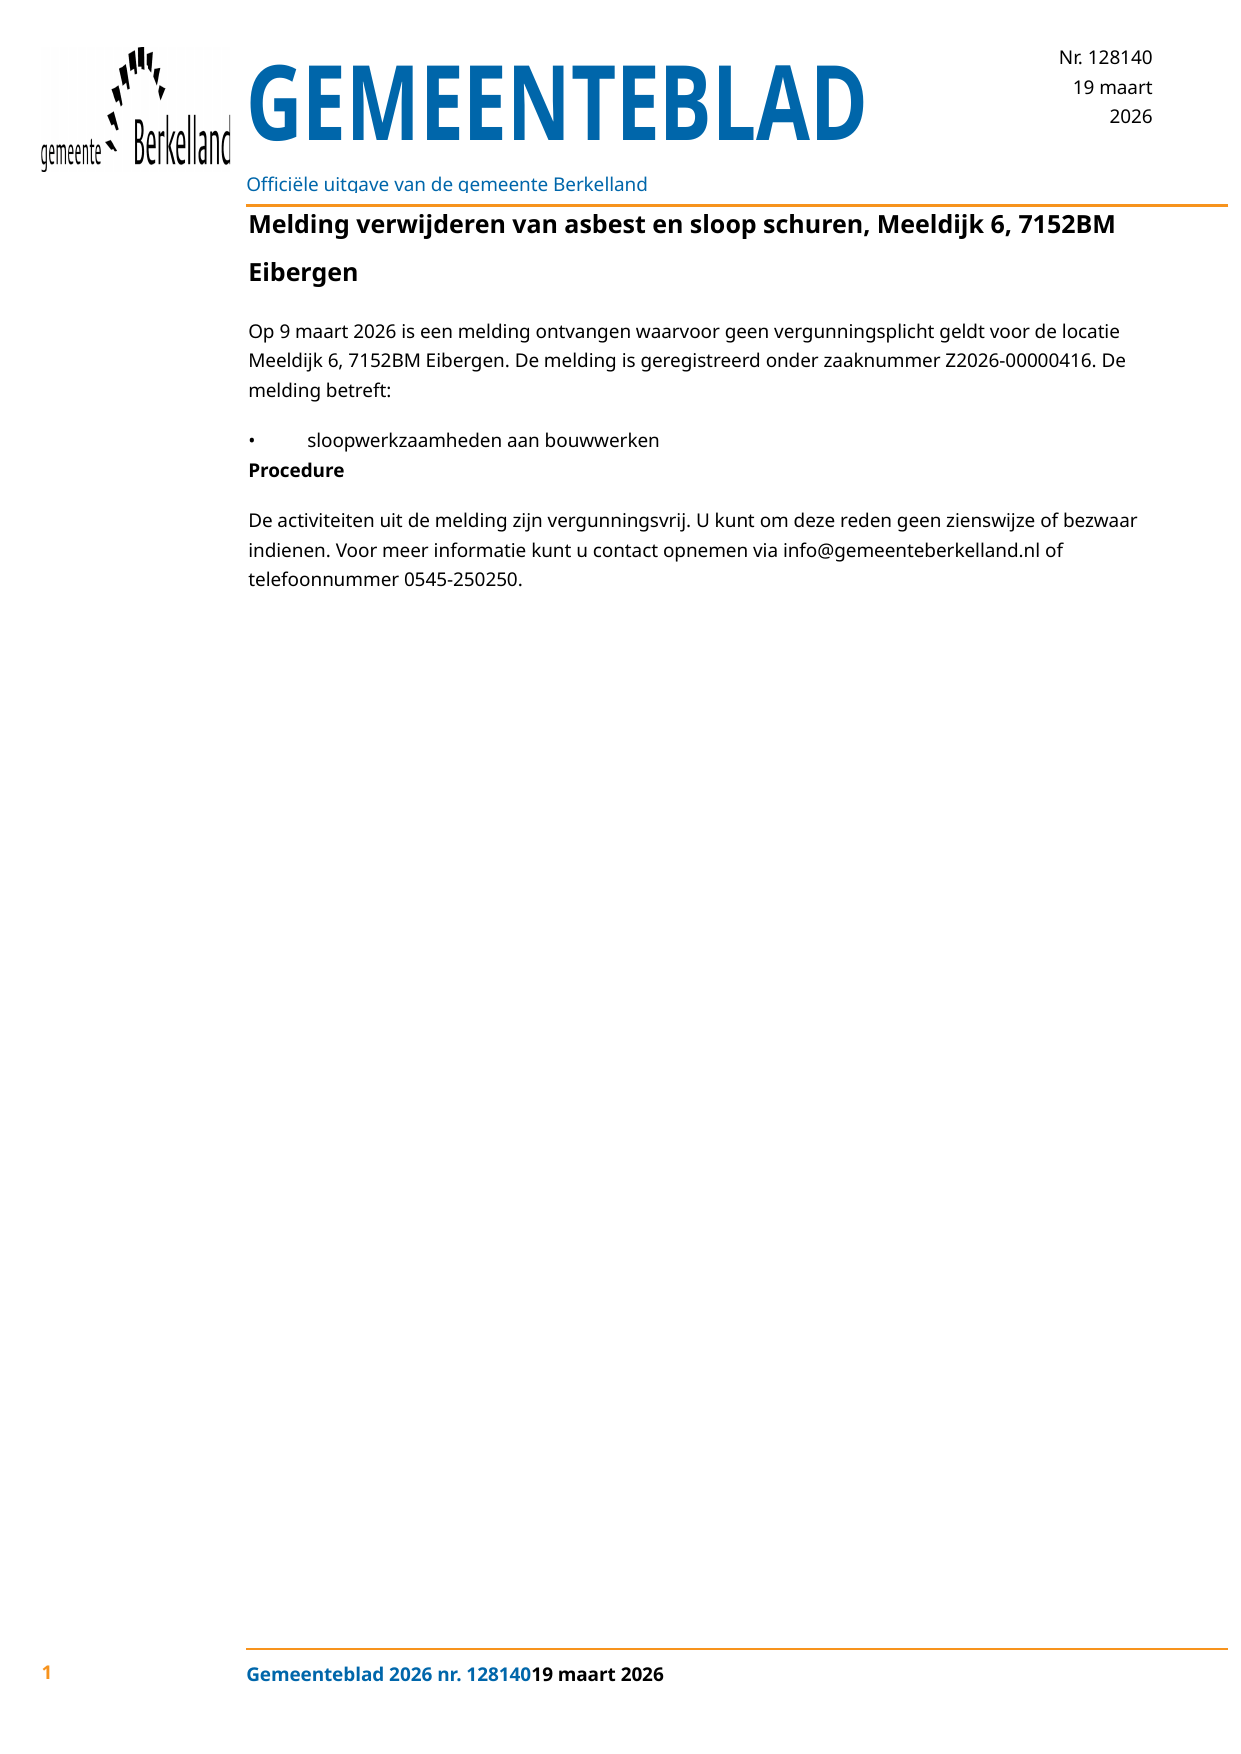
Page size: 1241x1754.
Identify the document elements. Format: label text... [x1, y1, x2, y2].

text De activiteiten uit de melding zijn vergunningsvrij. U kunt om deze reden geen zienswijze of bezwaar indienen. Voor meer informatie kunt u contact opnemen via info@gemeenteberkelland.nl of telefoonnummer 0545-250250. [248, 507, 1152, 592]
picture [41, 47, 231, 172]
text Procedure [248, 457, 1152, 483]
list sloopwerkzaamheden aan bouwwerken [248, 427, 1152, 453]
text Melding verwijderen van asbest en sloop schuren, Meeldijk 6, 7152BM Eibergen [248, 207, 1152, 288]
text Op 9 maart 2026 is een melding ontvangen waarvoor geen vergunningsplicht geldt voor de locatie Meeldijk 6, 7152BM Eibergen. De melding is geregistreerd onder zaaknummer Z2026-00000416. De melding betreft: [248, 318, 1152, 403]
